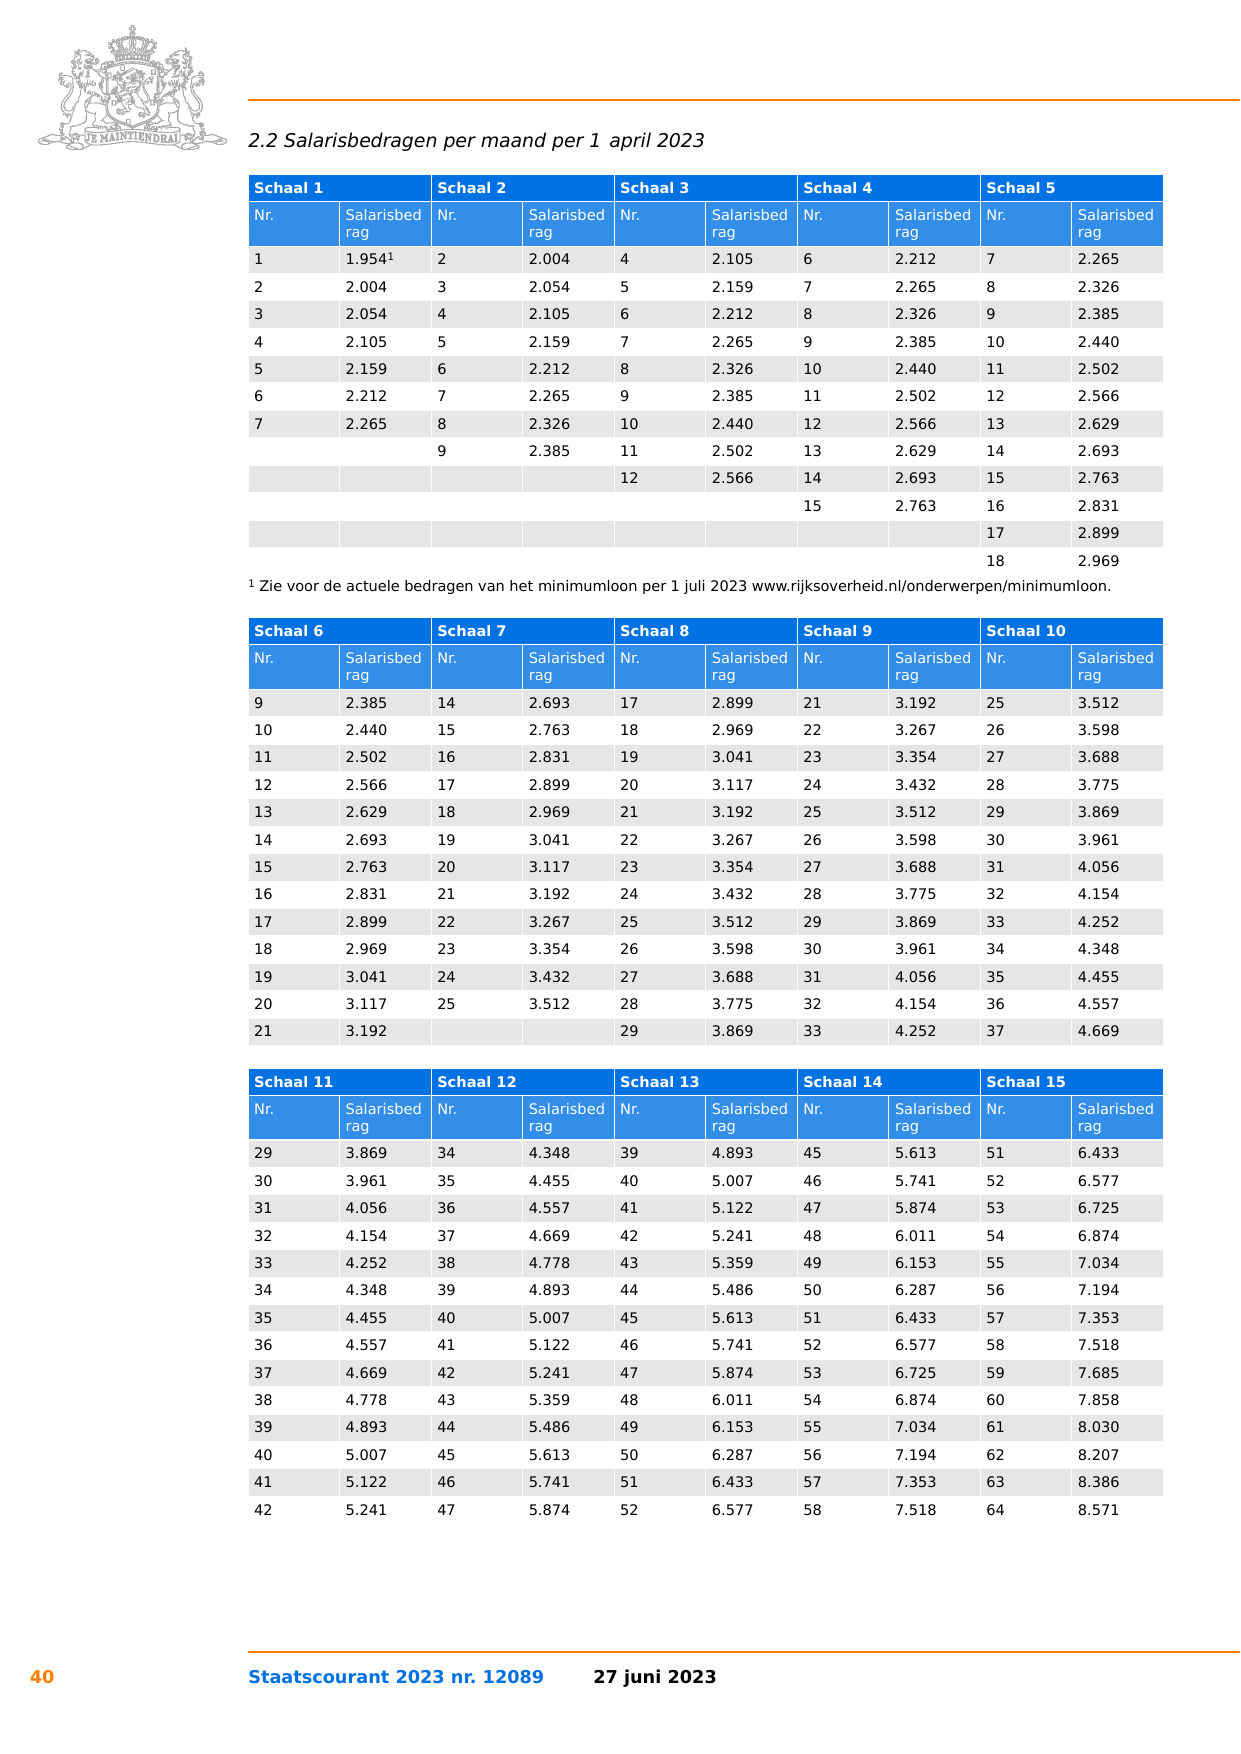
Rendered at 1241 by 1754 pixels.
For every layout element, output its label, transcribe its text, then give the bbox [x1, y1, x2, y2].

table_cell 5.241 [340, 1497, 431, 1523]
table_cell 36 [981, 991, 1071, 1017]
table_cell 29 [798, 909, 888, 935]
table_cell 2.566 [340, 772, 431, 798]
table_cell 35 [432, 1168, 522, 1194]
table_cell 9 [981, 301, 1071, 328]
table_cell 6.433 [889, 1305, 980, 1331]
table_cell 4.252 [889, 1019, 980, 1045]
table_cell 2.212 [340, 384, 431, 410]
table_cell 4.669 [1072, 1019, 1163, 1045]
table_cell 36 [249, 1333, 339, 1359]
table_cell 51 [798, 1305, 888, 1331]
table_cell 2.265 [889, 274, 980, 300]
table_cell 31 [798, 964, 888, 990]
table_cell 2.326 [706, 356, 797, 382]
table_cell 4.348 [340, 1278, 431, 1304]
table_cell 5 [432, 329, 522, 355]
table_cell Nr. [432, 1096, 522, 1139]
table_cell 7.685 [1072, 1360, 1163, 1386]
table_cell 50 [615, 1442, 705, 1468]
table_cell 7 [615, 329, 705, 355]
table_cell 35 [249, 1305, 339, 1331]
table_cell 2.212 [523, 356, 614, 382]
table_cell 26 [798, 827, 888, 853]
table_cell 3.267 [706, 827, 797, 853]
table_cell 3.775 [1072, 772, 1163, 798]
table_cell 21 [615, 799, 705, 826]
table_cell [615, 548, 705, 574]
table_cell Nr. [798, 645, 888, 689]
table_cell 3.041 [340, 964, 431, 990]
table_cell 3.775 [706, 991, 797, 1017]
table_cell 2.502 [340, 745, 431, 771]
table_cell 16 [249, 882, 339, 908]
table_cell 15 [249, 854, 339, 881]
table_cell 2.899 [523, 772, 614, 798]
table_cell 3.512 [523, 991, 614, 1017]
table_cell 29 [615, 1019, 705, 1045]
table_cell 2.385 [889, 329, 980, 355]
table_cell 45 [432, 1442, 522, 1468]
table_cell 4.154 [340, 1223, 431, 1249]
table_cell 3.432 [706, 882, 797, 908]
table_cell 5.486 [523, 1415, 614, 1441]
table_cell 8 [798, 301, 888, 328]
table_cell 2.440 [889, 356, 980, 382]
table_cell 33 [249, 1250, 339, 1277]
table_cell 10 [615, 411, 705, 437]
table_cell Nr. [249, 202, 339, 246]
table_cell 8.207 [1072, 1442, 1163, 1468]
table_cell Nr. [615, 645, 705, 689]
table_cell 6.577 [706, 1497, 797, 1523]
table_cell 3.041 [706, 745, 797, 771]
table_cell 11 [981, 356, 1071, 382]
table_cell 5.241 [706, 1223, 797, 1249]
table_header Schaal 11 [249, 1069, 431, 1095]
table_cell [615, 521, 705, 547]
table_cell 3.432 [523, 964, 614, 990]
table_cell 49 [798, 1250, 888, 1277]
table_header Schaal 5 [981, 175, 1163, 201]
table_cell 62 [981, 1442, 1071, 1468]
table_cell 39 [615, 1141, 705, 1167]
table_cell [432, 493, 522, 519]
table_cell 14 [981, 438, 1071, 465]
table_cell 48 [615, 1387, 705, 1413]
table_cell 38 [432, 1250, 522, 1277]
table_cell 1.9541 [340, 247, 431, 273]
table_cell 4.557 [523, 1195, 614, 1222]
table_header Schaal 8 [615, 618, 797, 644]
table_cell 17 [615, 690, 705, 716]
table_cell 4.455 [340, 1305, 431, 1331]
table_cell Nr. [615, 202, 705, 246]
table_cell [249, 438, 339, 465]
table_cell 40 [615, 1168, 705, 1194]
table_cell 46 [798, 1168, 888, 1194]
table_cell 2.326 [889, 301, 980, 328]
table_cell Nr. [798, 202, 888, 246]
table_cell 25 [432, 991, 522, 1017]
table_cell 3.961 [340, 1168, 431, 1194]
table_cell 3.598 [889, 827, 980, 853]
table_cell Nr. [981, 645, 1071, 689]
table_cell 44 [615, 1278, 705, 1304]
table_cell 4.056 [889, 964, 980, 990]
table_cell Salarisbedrag [706, 1096, 797, 1139]
table_cell 5.122 [706, 1195, 797, 1222]
table_cell 47 [615, 1360, 705, 1386]
table_cell 20 [615, 772, 705, 798]
table_cell 3.512 [889, 799, 980, 826]
table_cell 11 [798, 384, 888, 410]
table_cell 2.212 [889, 247, 980, 273]
table_cell 1 [249, 247, 339, 273]
table_cell 4.252 [340, 1250, 431, 1277]
table_cell 2.566 [889, 411, 980, 437]
table_cell 21 [798, 690, 888, 716]
table_cell 3.869 [889, 909, 980, 935]
table_cell 16 [981, 493, 1071, 519]
table_cell 5.741 [706, 1333, 797, 1359]
table_cell 2.265 [706, 329, 797, 355]
table_cell 46 [432, 1469, 522, 1496]
table_cell 4.669 [340, 1360, 431, 1386]
table_cell 7.034 [889, 1415, 980, 1441]
table_cell 51 [981, 1141, 1071, 1167]
table_cell 6.725 [1072, 1195, 1163, 1222]
table_cell 2.763 [340, 854, 431, 881]
table_cell Salarisbedrag [1072, 645, 1163, 689]
table_cell 41 [615, 1195, 705, 1222]
table_header Schaal 14 [798, 1069, 980, 1095]
table_cell 14 [249, 827, 339, 853]
table_cell 5.874 [889, 1195, 980, 1222]
table_cell 3.354 [706, 854, 797, 881]
table_cell [798, 548, 888, 574]
table_cell 2.105 [340, 329, 431, 355]
table_cell 6.874 [889, 1387, 980, 1413]
table_header Schaal 2 [432, 175, 614, 201]
table_cell Salarisbedrag [706, 645, 797, 689]
table_cell 4.348 [1072, 936, 1163, 963]
table_cell Nr. [798, 1096, 888, 1139]
table_cell 7.858 [1072, 1387, 1163, 1413]
table_cell 28 [798, 882, 888, 908]
table_cell 18 [981, 548, 1071, 574]
table_cell 3.192 [706, 799, 797, 826]
table_cell 52 [615, 1497, 705, 1523]
table_cell 15 [432, 717, 522, 743]
table_cell 22 [798, 717, 888, 743]
table_cell 6 [432, 356, 522, 382]
table_cell Nr. [249, 1096, 339, 1139]
table_cell 23 [432, 936, 522, 963]
picture [38, 25, 227, 150]
table_cell 6.433 [706, 1469, 797, 1496]
table_cell 8.571 [1072, 1497, 1163, 1523]
table_cell Nr. [432, 202, 522, 246]
table_cell 5.241 [523, 1360, 614, 1386]
table_cell 18 [249, 936, 339, 963]
table_cell Nr. [981, 202, 1071, 246]
table_cell [340, 548, 431, 574]
table_cell 7.353 [889, 1469, 980, 1496]
table_cell 57 [981, 1305, 1071, 1331]
table_cell Nr. [981, 1096, 1071, 1139]
table_cell 53 [798, 1360, 888, 1386]
table_header Schaal 13 [615, 1069, 797, 1095]
table_cell 7 [432, 384, 522, 410]
table_cell 25 [615, 909, 705, 935]
table_cell 40 [432, 1305, 522, 1331]
table_cell Salarisbedrag [889, 645, 980, 689]
table_cell 12 [798, 411, 888, 437]
table_cell 7.518 [889, 1497, 980, 1523]
table_cell Salarisbedrag [1072, 1096, 1163, 1139]
table_cell 4.154 [889, 991, 980, 1017]
table_cell 43 [432, 1387, 522, 1413]
table_cell 2.265 [1072, 247, 1163, 273]
table_cell 5.741 [523, 1469, 614, 1496]
table_cell 28 [615, 991, 705, 1017]
table_cell 3.354 [889, 745, 980, 771]
table_header Schaal 15 [981, 1069, 1163, 1095]
table_cell 20 [249, 991, 339, 1017]
table_cell 13 [249, 799, 339, 826]
table_cell 42 [615, 1223, 705, 1249]
table_cell 26 [615, 936, 705, 963]
table_cell 60 [981, 1387, 1071, 1413]
table_cell 2.502 [889, 384, 980, 410]
table_cell 2.054 [340, 301, 431, 328]
table_cell 3.688 [706, 964, 797, 990]
table_cell 34 [249, 1278, 339, 1304]
table_cell 2.265 [523, 384, 614, 410]
table_cell 18 [432, 799, 522, 826]
table_cell 5.613 [889, 1141, 980, 1167]
table_cell [249, 548, 339, 574]
table_cell 3.117 [340, 991, 431, 1017]
table_cell 3.775 [889, 882, 980, 908]
table_cell 3.354 [523, 936, 614, 963]
table_cell [432, 1019, 522, 1045]
table_cell 5 [615, 274, 705, 300]
table_cell 64 [981, 1497, 1071, 1523]
table_cell 24 [798, 772, 888, 798]
table_cell 2.693 [889, 466, 980, 492]
table_cell 4.252 [1072, 909, 1163, 935]
table_cell 54 [798, 1387, 888, 1413]
table_cell 23 [798, 745, 888, 771]
table_cell 2.763 [1072, 466, 1163, 492]
table_cell 46 [615, 1333, 705, 1359]
table_cell Salarisbedrag [340, 1096, 431, 1139]
table_cell 4.557 [1072, 991, 1163, 1017]
table_cell 4.056 [340, 1195, 431, 1222]
table_cell 57 [798, 1469, 888, 1496]
table_cell Salarisbedrag [889, 1096, 980, 1139]
table_cell 6.725 [889, 1360, 980, 1386]
table_cell 26 [981, 717, 1071, 743]
table_cell 9 [249, 690, 339, 716]
table_cell 3 [432, 274, 522, 300]
table_cell 56 [981, 1278, 1071, 1304]
table_cell [706, 521, 797, 547]
table_cell 2.385 [1072, 301, 1163, 328]
table_cell 33 [798, 1019, 888, 1045]
table_cell Salarisbedrag [523, 202, 614, 246]
table_cell 18 [615, 717, 705, 743]
table_cell 5.874 [523, 1497, 614, 1523]
table_cell 36 [432, 1195, 522, 1222]
table_cell 21 [249, 1019, 339, 1045]
table_cell 3.598 [1072, 717, 1163, 743]
table_cell 56 [798, 1442, 888, 1468]
table_cell 17 [981, 521, 1071, 547]
table_cell 32 [249, 1223, 339, 1249]
table_cell 9 [798, 329, 888, 355]
table_cell 17 [249, 909, 339, 935]
table_cell 2.105 [706, 247, 797, 273]
table_cell 15 [798, 493, 888, 519]
table_cell 10 [981, 329, 1071, 355]
table_cell 2 [432, 247, 522, 273]
table_cell 2.054 [523, 274, 614, 300]
table_cell Salarisbedrag [340, 645, 431, 689]
table_cell 3.961 [889, 936, 980, 963]
table_cell [249, 466, 339, 492]
table_cell 5.613 [706, 1305, 797, 1331]
table_cell 2.899 [706, 690, 797, 716]
table_cell 7.518 [1072, 1333, 1163, 1359]
table_cell 3.192 [340, 1019, 431, 1045]
table_cell 3.512 [1072, 690, 1163, 716]
table_header Schaal 6 [249, 618, 431, 644]
table_cell 8.386 [1072, 1469, 1163, 1496]
table_cell 2.693 [523, 690, 614, 716]
table_header Schaal 4 [798, 175, 980, 201]
table_cell 53 [981, 1195, 1071, 1222]
table_cell 6.287 [706, 1442, 797, 1468]
table_cell [523, 521, 614, 547]
table_cell 2.440 [1072, 329, 1163, 355]
table_cell 27 [615, 964, 705, 990]
table_cell 34 [432, 1141, 522, 1167]
table_cell 22 [615, 827, 705, 853]
table_cell 28 [981, 772, 1071, 798]
table_cell 12 [981, 384, 1071, 410]
table_cell 6 [249, 384, 339, 410]
table_cell 32 [981, 882, 1071, 908]
table_cell 2.969 [523, 799, 614, 826]
table_cell 2.265 [340, 411, 431, 437]
table_cell 19 [249, 964, 339, 990]
table_cell [432, 521, 522, 547]
table_cell 5.359 [523, 1387, 614, 1413]
table_cell 19 [615, 745, 705, 771]
table_cell Salarisbedrag [523, 645, 614, 689]
table_cell 1 Zie voor de actuele bedragen van het minimumloon per 1 juli 2023 www.rijksoverheid.nl/onderwerpen/minimumloon. [248, 575, 1163, 595]
table_cell 2.385 [340, 690, 431, 716]
table_cell 47 [798, 1195, 888, 1222]
table_cell 49 [615, 1415, 705, 1441]
table_cell 3.598 [706, 936, 797, 963]
table_cell 4.455 [1072, 964, 1163, 990]
table_cell 3.869 [706, 1019, 797, 1045]
table_cell 7 [981, 247, 1071, 273]
table_cell 27 [981, 745, 1071, 771]
table_cell 13 [798, 438, 888, 465]
table_cell 34 [981, 936, 1071, 963]
table_cell 51 [615, 1469, 705, 1496]
table_cell 2.326 [523, 411, 614, 437]
table_cell 3.192 [889, 690, 980, 716]
table_cell [889, 548, 980, 574]
table_cell 2.385 [706, 384, 797, 410]
table_cell 3.688 [1072, 745, 1163, 771]
table_cell 3.267 [523, 909, 614, 935]
table_cell 47 [432, 1497, 522, 1523]
table_cell [340, 438, 431, 465]
table_cell 22 [432, 909, 522, 935]
table_cell [889, 521, 980, 547]
table_cell 2.440 [706, 411, 797, 437]
table_cell [432, 466, 522, 492]
table_cell 2.763 [523, 717, 614, 743]
table_cell 3.961 [1072, 827, 1163, 853]
table_cell 54 [981, 1223, 1071, 1249]
subtitle 2.2 Salarisbedragen per maand per 1 april 2023 [248, 130, 1163, 152]
table_cell 25 [798, 799, 888, 826]
table_cell 55 [798, 1415, 888, 1441]
table_cell 42 [432, 1360, 522, 1386]
table_cell 6 [615, 301, 705, 328]
table_cell 33 [981, 909, 1071, 935]
table_cell 7.194 [889, 1442, 980, 1468]
table_cell 4 [432, 301, 522, 328]
table_cell [523, 493, 614, 519]
table_cell 16 [432, 745, 522, 771]
table_cell 31 [981, 854, 1071, 881]
table_cell [432, 548, 522, 574]
table_cell [523, 1019, 614, 1045]
table_cell [706, 548, 797, 574]
table_cell 48 [798, 1223, 888, 1249]
table_cell 37 [432, 1223, 522, 1249]
table_cell 63 [981, 1469, 1071, 1496]
table_cell 6.011 [889, 1223, 980, 1249]
table_cell 2.899 [340, 909, 431, 935]
table_cell 2.004 [523, 247, 614, 273]
table_cell [340, 466, 431, 492]
table_cell 2.502 [706, 438, 797, 465]
table_cell 45 [615, 1305, 705, 1331]
table_cell 4.893 [523, 1278, 614, 1304]
table_cell 59 [981, 1360, 1071, 1386]
table_cell 4 [615, 247, 705, 273]
table_cell 4.557 [340, 1333, 431, 1359]
table_cell 12 [249, 772, 339, 798]
table_cell 2.629 [889, 438, 980, 465]
table_cell Nr. [249, 645, 339, 689]
table_cell 21 [432, 882, 522, 908]
table_cell 6.153 [889, 1250, 980, 1277]
table_cell 2.159 [523, 329, 614, 355]
table_cell 3.192 [523, 882, 614, 908]
table_cell 3.869 [1072, 799, 1163, 826]
table_cell 29 [249, 1141, 339, 1167]
table_cell [706, 493, 797, 519]
table_cell 2.004 [340, 274, 431, 300]
table_cell 10 [249, 717, 339, 743]
table_cell 19 [432, 827, 522, 853]
table_cell 35 [981, 964, 1071, 990]
table_cell 6 [798, 247, 888, 273]
table_cell 4.348 [523, 1141, 614, 1167]
table_cell 2.969 [706, 717, 797, 743]
table_cell 2.693 [1072, 438, 1163, 465]
table_cell 5.122 [340, 1469, 431, 1496]
table_cell Salarisbedrag [889, 202, 980, 246]
table_cell 13 [981, 411, 1071, 437]
table_cell 6.287 [889, 1278, 980, 1304]
table_cell 2.629 [1072, 411, 1163, 437]
table_cell 2.385 [523, 438, 614, 465]
table_cell Salarisbedrag [1072, 202, 1163, 246]
table_cell 2.440 [340, 717, 431, 743]
table_cell 3.117 [523, 854, 614, 881]
table_cell 2.831 [340, 882, 431, 908]
table_cell 45 [798, 1141, 888, 1167]
table_cell 39 [249, 1415, 339, 1441]
table_cell 4.154 [1072, 882, 1163, 908]
table_cell 5.122 [523, 1333, 614, 1359]
table_cell 6.011 [706, 1387, 797, 1413]
table_cell [615, 493, 705, 519]
table_header Schaal 3 [615, 175, 797, 201]
table_cell 29 [981, 799, 1071, 826]
table_cell 30 [981, 827, 1071, 853]
table_cell 6.577 [889, 1333, 980, 1359]
table_cell [340, 493, 431, 519]
table_cell 6.577 [1072, 1168, 1163, 1194]
table_cell Salarisbedrag [706, 202, 797, 246]
table_cell 4.455 [523, 1168, 614, 1194]
table_cell 8 [615, 356, 705, 382]
table_cell 5 [249, 356, 339, 382]
table_cell 14 [798, 466, 888, 492]
table_cell 9 [432, 438, 522, 465]
table_cell [523, 466, 614, 492]
table_header Schaal 10 [981, 618, 1163, 644]
table_cell 5.874 [706, 1360, 797, 1386]
table_cell 4.778 [523, 1250, 614, 1277]
table_cell 6.153 [706, 1415, 797, 1441]
table_cell 4.893 [706, 1141, 797, 1167]
table_cell 11 [249, 745, 339, 771]
table_cell 37 [981, 1019, 1071, 1045]
table_cell [249, 493, 339, 519]
table_cell 2.763 [889, 493, 980, 519]
table_cell 2.566 [1072, 384, 1163, 410]
table_cell 32 [798, 991, 888, 1017]
table_cell 2.969 [340, 936, 431, 963]
table_cell 3.512 [706, 909, 797, 935]
table_cell 11 [615, 438, 705, 465]
table_cell 5.613 [523, 1442, 614, 1468]
table_cell 14 [432, 690, 522, 716]
table_cell 44 [432, 1415, 522, 1441]
table_cell [798, 521, 888, 547]
table_cell 4.056 [1072, 854, 1163, 881]
table_cell 58 [798, 1497, 888, 1523]
table_cell 42 [249, 1497, 339, 1523]
table_cell 25 [981, 690, 1071, 716]
table_cell 4 [249, 329, 339, 355]
table_cell 8 [432, 411, 522, 437]
table_cell 3.041 [523, 827, 614, 853]
table_cell 2.969 [1072, 548, 1163, 574]
table_cell 24 [432, 964, 522, 990]
table_cell 7.194 [1072, 1278, 1163, 1304]
table_cell 2.899 [1072, 521, 1163, 547]
table_cell 2.159 [706, 274, 797, 300]
table_cell 5.007 [523, 1305, 614, 1331]
table_cell 3.267 [889, 717, 980, 743]
table_cell 55 [981, 1250, 1071, 1277]
table_cell 8.030 [1072, 1415, 1163, 1441]
table_header Schaal 7 [432, 618, 614, 644]
table_cell 23 [615, 854, 705, 881]
table_header Schaal 9 [798, 618, 980, 644]
table_cell 3 [249, 301, 339, 328]
table_cell 5.486 [706, 1278, 797, 1304]
table_cell 2.831 [1072, 493, 1163, 519]
table_cell [340, 521, 431, 547]
table_cell 40 [249, 1442, 339, 1468]
table_cell 52 [798, 1333, 888, 1359]
table_cell 2.831 [523, 745, 614, 771]
table_cell 7.034 [1072, 1250, 1163, 1277]
table_cell 2.159 [340, 356, 431, 382]
table_cell 41 [249, 1469, 339, 1496]
table_cell 2.566 [706, 466, 797, 492]
table_cell 4.893 [340, 1415, 431, 1441]
table_cell 27 [798, 854, 888, 881]
table_cell 9 [615, 384, 705, 410]
table_header Schaal 12 [432, 1069, 614, 1095]
table_cell 58 [981, 1333, 1071, 1359]
table_cell 5.007 [706, 1168, 797, 1194]
table_cell 2.502 [1072, 356, 1163, 382]
table_cell 2 [249, 274, 339, 300]
table_cell 5.741 [889, 1168, 980, 1194]
table_cell 61 [981, 1415, 1071, 1441]
table_cell Nr. [615, 1096, 705, 1139]
table_cell 24 [615, 882, 705, 908]
table_cell 12 [615, 466, 705, 492]
table_cell 8 [981, 274, 1071, 300]
table_cell Salarisbedrag [340, 202, 431, 246]
table_cell 5.359 [706, 1250, 797, 1277]
table_cell Salarisbedrag [523, 1096, 614, 1139]
table_cell 17 [432, 772, 522, 798]
table_cell 38 [249, 1387, 339, 1413]
table_cell 2.326 [1072, 274, 1163, 300]
table_cell 7.353 [1072, 1305, 1163, 1331]
table_cell 3.869 [340, 1141, 431, 1167]
table_cell 3.117 [706, 772, 797, 798]
table_cell 43 [615, 1250, 705, 1277]
table_cell 3.432 [889, 772, 980, 798]
table_cell 7 [798, 274, 888, 300]
table_cell [523, 548, 614, 574]
table_cell Nr. [432, 645, 522, 689]
table_cell 5.007 [340, 1442, 431, 1468]
table_cell 50 [798, 1278, 888, 1304]
table_cell 2.105 [523, 301, 614, 328]
table_cell 4.778 [340, 1387, 431, 1413]
table_cell 52 [981, 1168, 1071, 1194]
table_cell 15 [981, 466, 1071, 492]
table_cell 20 [432, 854, 522, 881]
table_cell 37 [249, 1360, 339, 1386]
table_cell 2.693 [340, 827, 431, 853]
table_cell 30 [798, 936, 888, 963]
table_cell 2.212 [706, 301, 797, 328]
table_cell 7 [249, 411, 339, 437]
table_cell 6.433 [1072, 1141, 1163, 1167]
table_header Schaal 1 [249, 175, 431, 201]
table_cell 3.688 [889, 854, 980, 881]
table_cell [249, 521, 339, 547]
table_cell 41 [432, 1333, 522, 1359]
table_cell 2.629 [340, 799, 431, 826]
table_cell 4.669 [523, 1223, 614, 1249]
table_cell 39 [432, 1278, 522, 1304]
table_cell 30 [249, 1168, 339, 1194]
table_cell 31 [249, 1195, 339, 1222]
table_cell 6.874 [1072, 1223, 1163, 1249]
table_cell 10 [798, 356, 888, 382]
